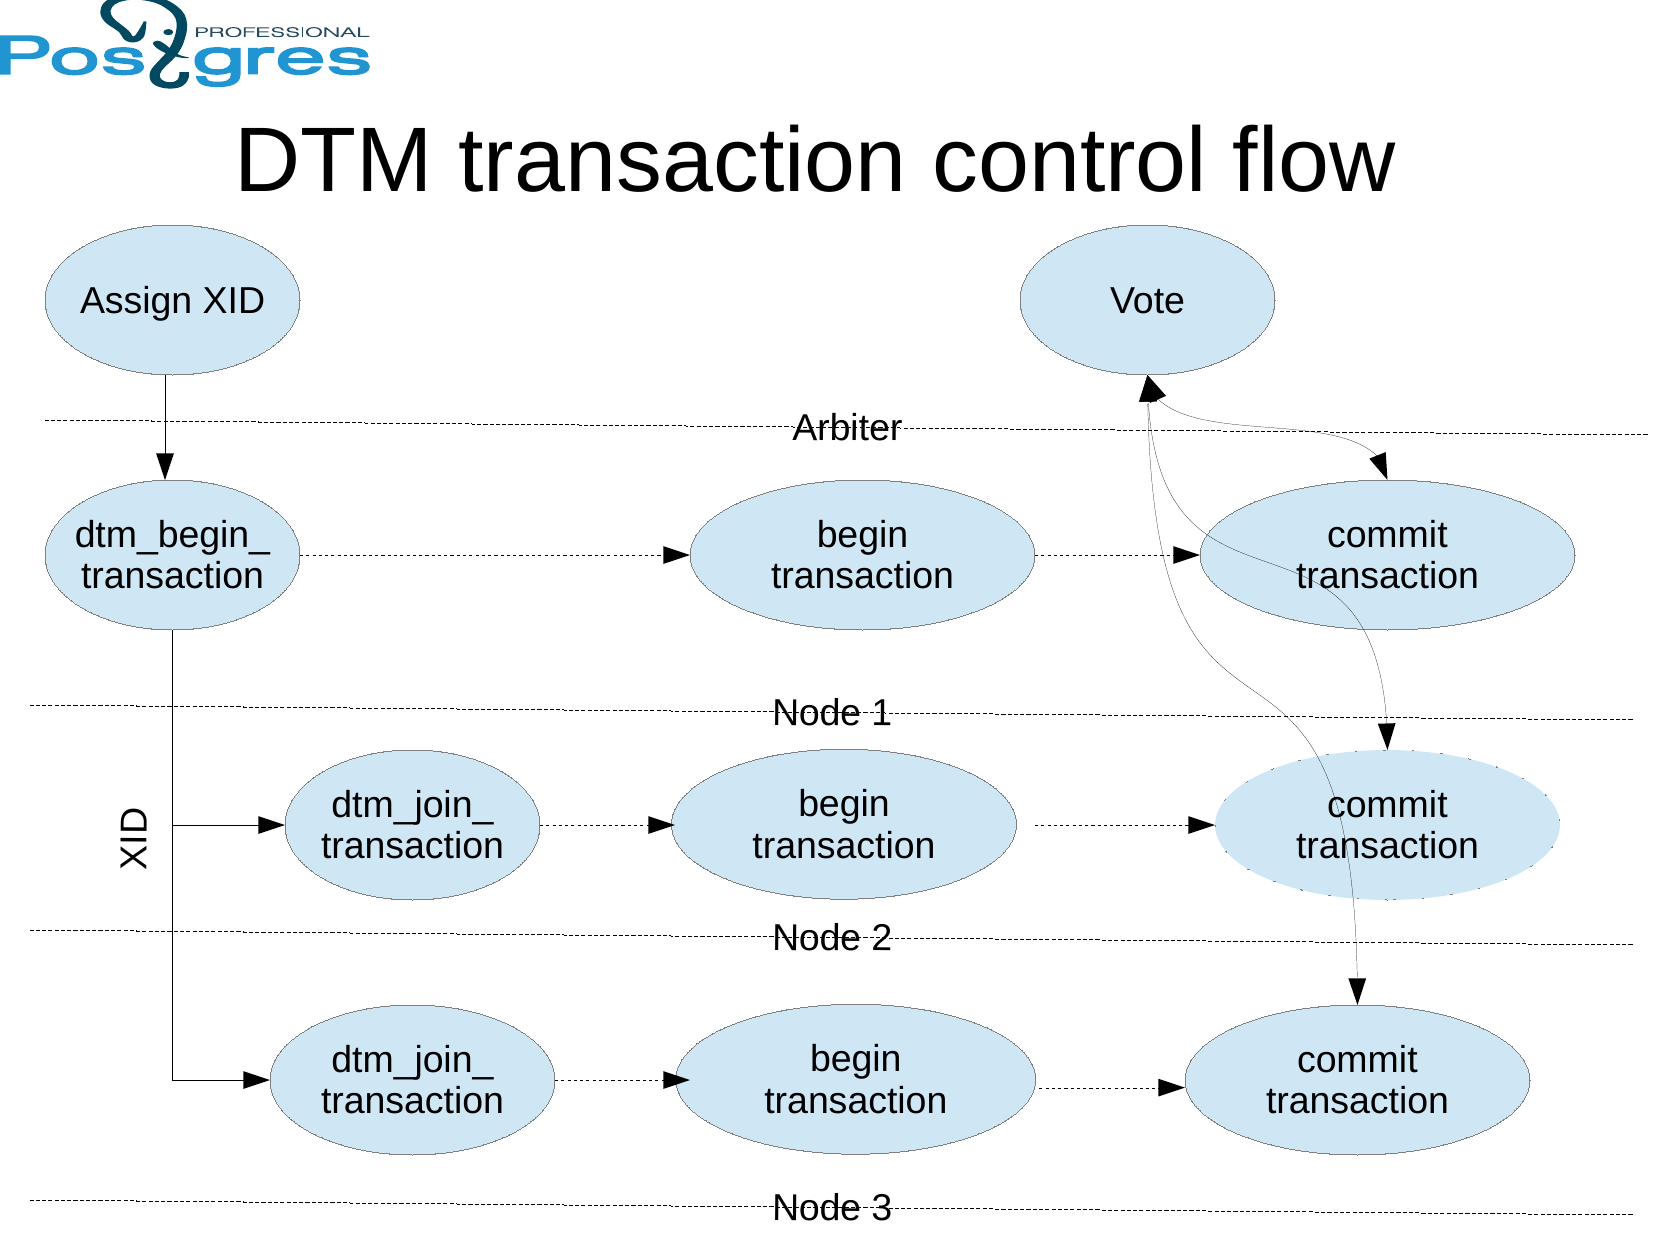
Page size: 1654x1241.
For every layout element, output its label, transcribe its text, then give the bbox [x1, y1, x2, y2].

text_box Assign XID [45, 225, 301, 376]
title DTM transaction control flow [71, 56, 1561, 264]
text_box dtm_join_ transaction [270, 1005, 555, 1156]
text_box Vote [1020, 225, 1276, 375]
text_box commit transaction [1200, 535, 1363, 630]
text_box begin transaction [690, 480, 1035, 631]
text_box commit transaction [1215, 756, 1352, 899]
text_box begin transaction [671, 749, 1017, 900]
text_box commit transaction [1207, 480, 1576, 631]
text_box begin transaction [676, 1004, 1036, 1155]
text_box dtm_begin_ transaction [45, 480, 300, 630]
text_box commit transaction [1318, 750, 1561, 901]
text_box commit transaction [1185, 1005, 1531, 1156]
text_box dtm_join_ transaction [285, 750, 540, 901]
text_box XID [105, 772, 163, 886]
